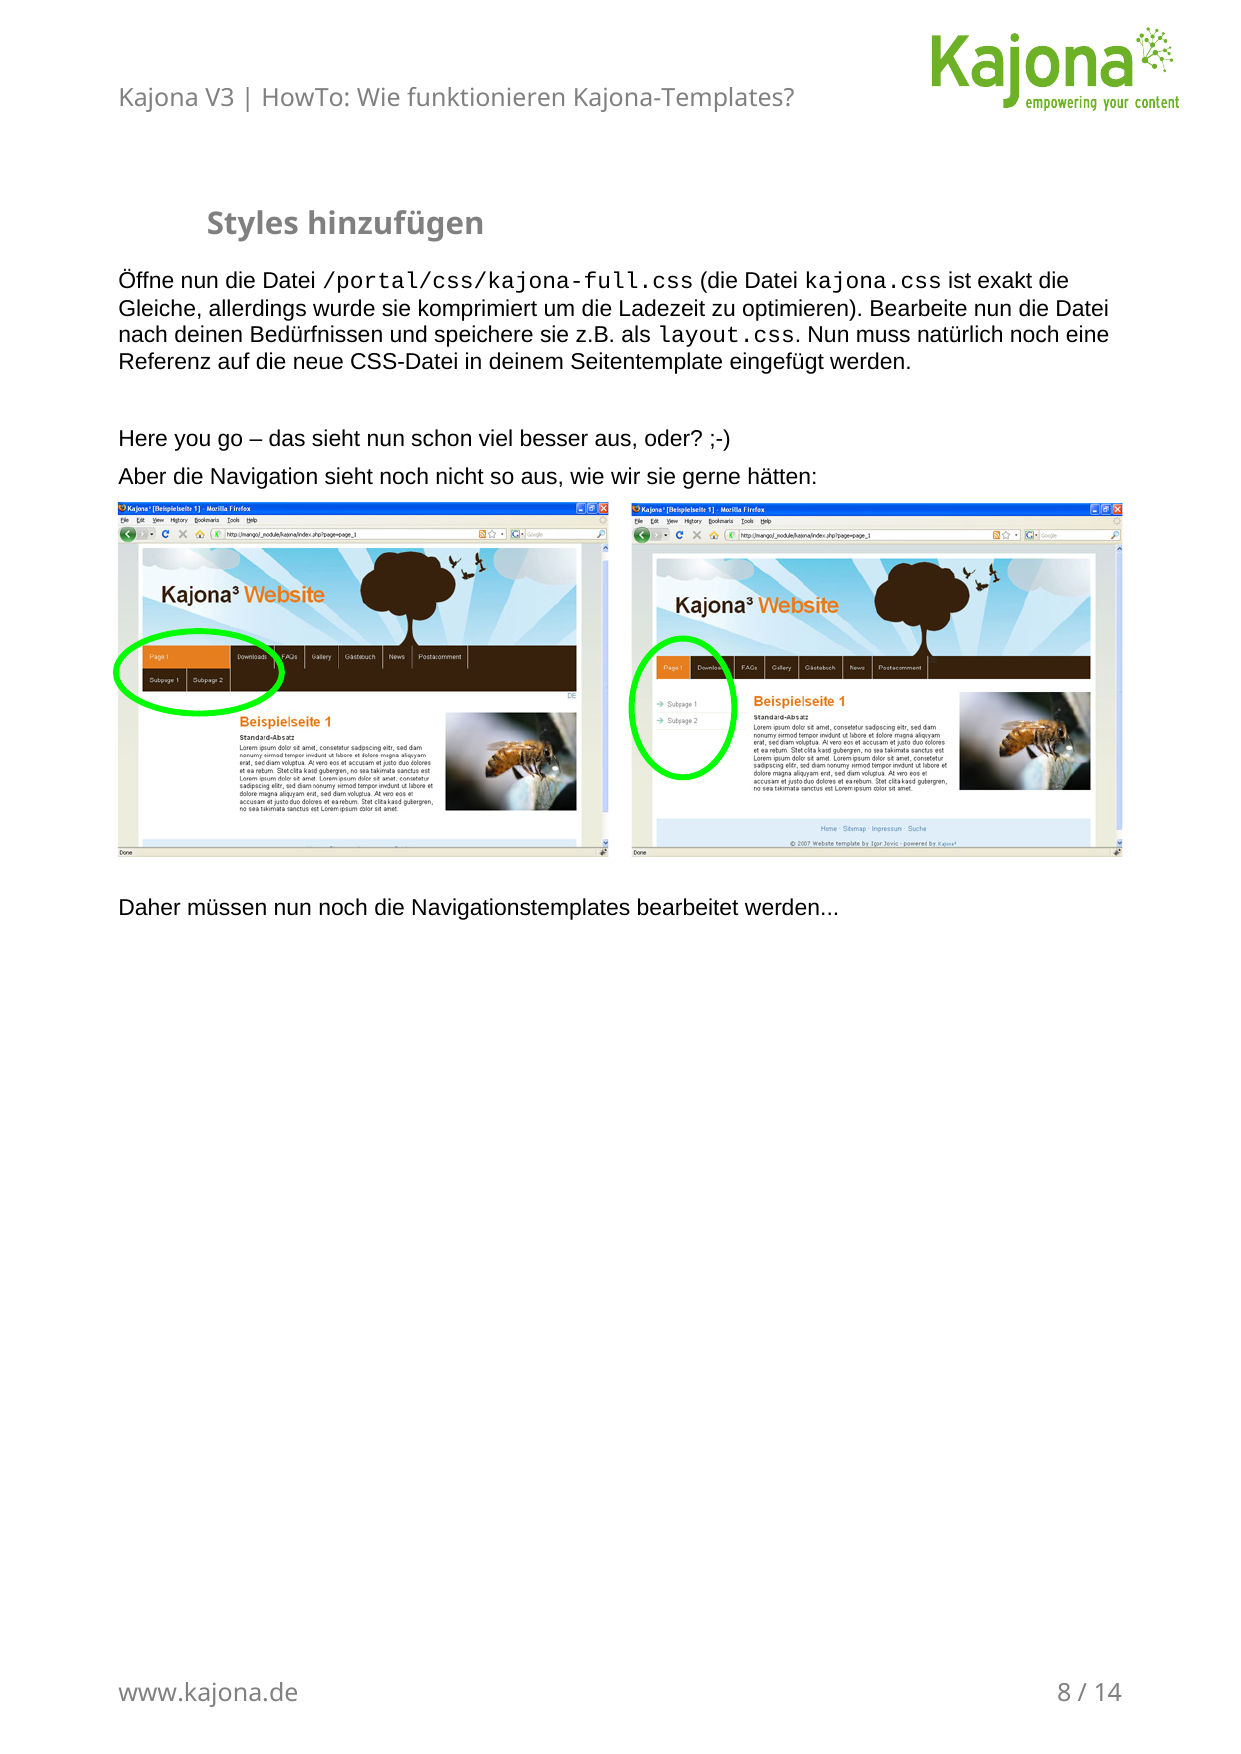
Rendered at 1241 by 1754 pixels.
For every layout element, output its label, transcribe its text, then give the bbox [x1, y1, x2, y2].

subtitle Styles hinzufügen [118, 201, 1122, 244]
picture [631, 503, 1123, 857]
picture [635, 642, 731, 774]
text Daher müssen nun noch die Navigationstemplates bearbeitet werden... [118, 895, 1122, 921]
text Aber die Navigation sieht noch nicht so aus, wie wir sie gerne hätten: [118, 463, 1122, 489]
text Öffne nun die Datei /portal/css/kajona-full.css (die Datei kajona.css ist exakt die Gleiche, allerdings wurde sie komprimiert um die Ladezeit zu optimieren). Bearbeite nun die Datei nach deinen Bedürfnissen und speichere sie z.B. als layout.css. Nun muss natürlich noch eine Referenz auf die neue CSS-Datei in deinem Seitentemplate eingefügt werden. [118, 268, 1122, 374]
picture [120, 635, 278, 710]
text Here you go – das sieht nun schon viel besser aus, oder? ;-) [118, 425, 1122, 451]
picture [117, 502, 609, 857]
